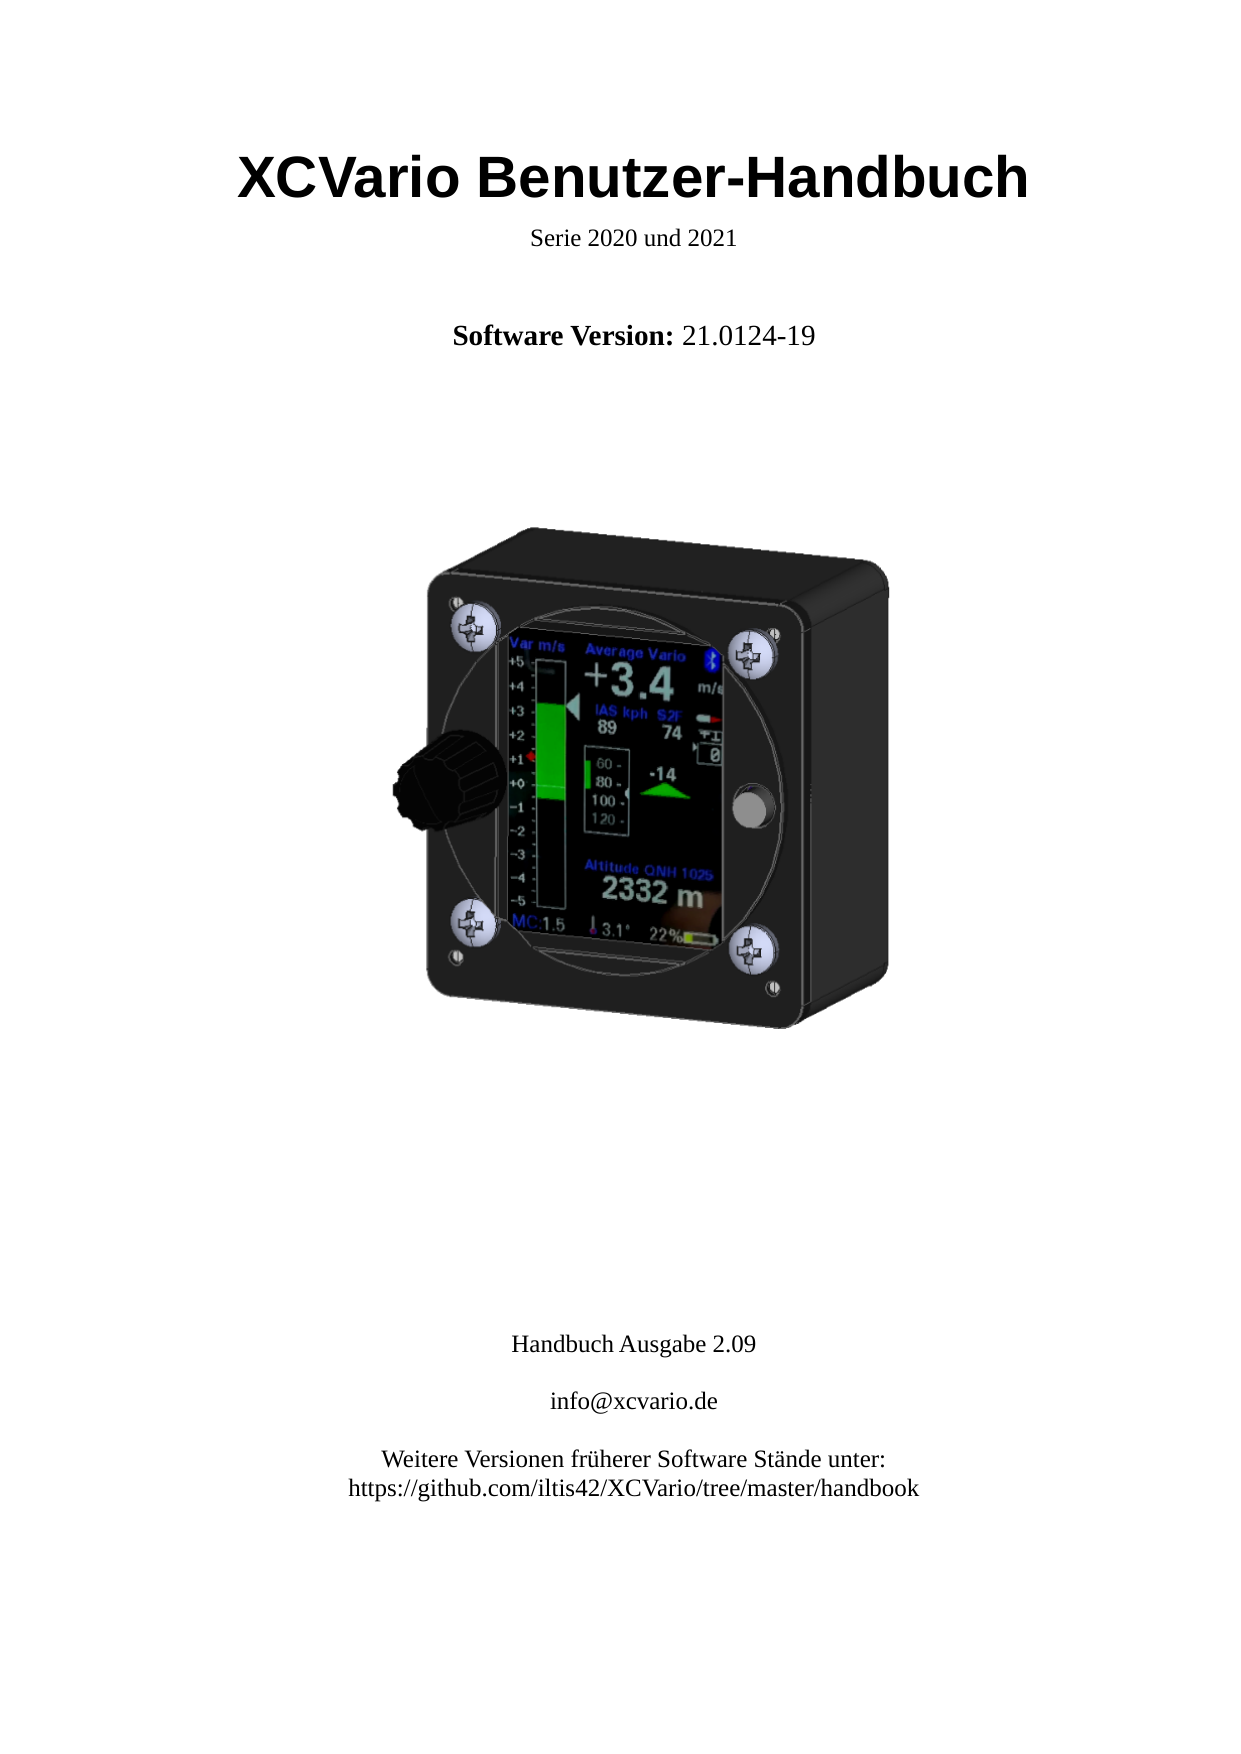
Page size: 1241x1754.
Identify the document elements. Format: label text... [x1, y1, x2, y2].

title XCVario Benutzer-Handbuch [60, 143, 1207, 210]
text Software Version: 21.0124-19 [60, 318, 1207, 380]
picture [376, 498, 891, 1030]
text info@xcvario.de [60, 1386, 1207, 1415]
text Weitere Versionen früherer Software Stände unter: [60, 1444, 1207, 1473]
text https://github.com/iltis42/XCVario/tree/master/handbook [60, 1473, 1207, 1501]
text Handbuch Ausgabe 2.09 [60, 1329, 1207, 1358]
text Serie 2020 und 2021 [60, 223, 1207, 251]
